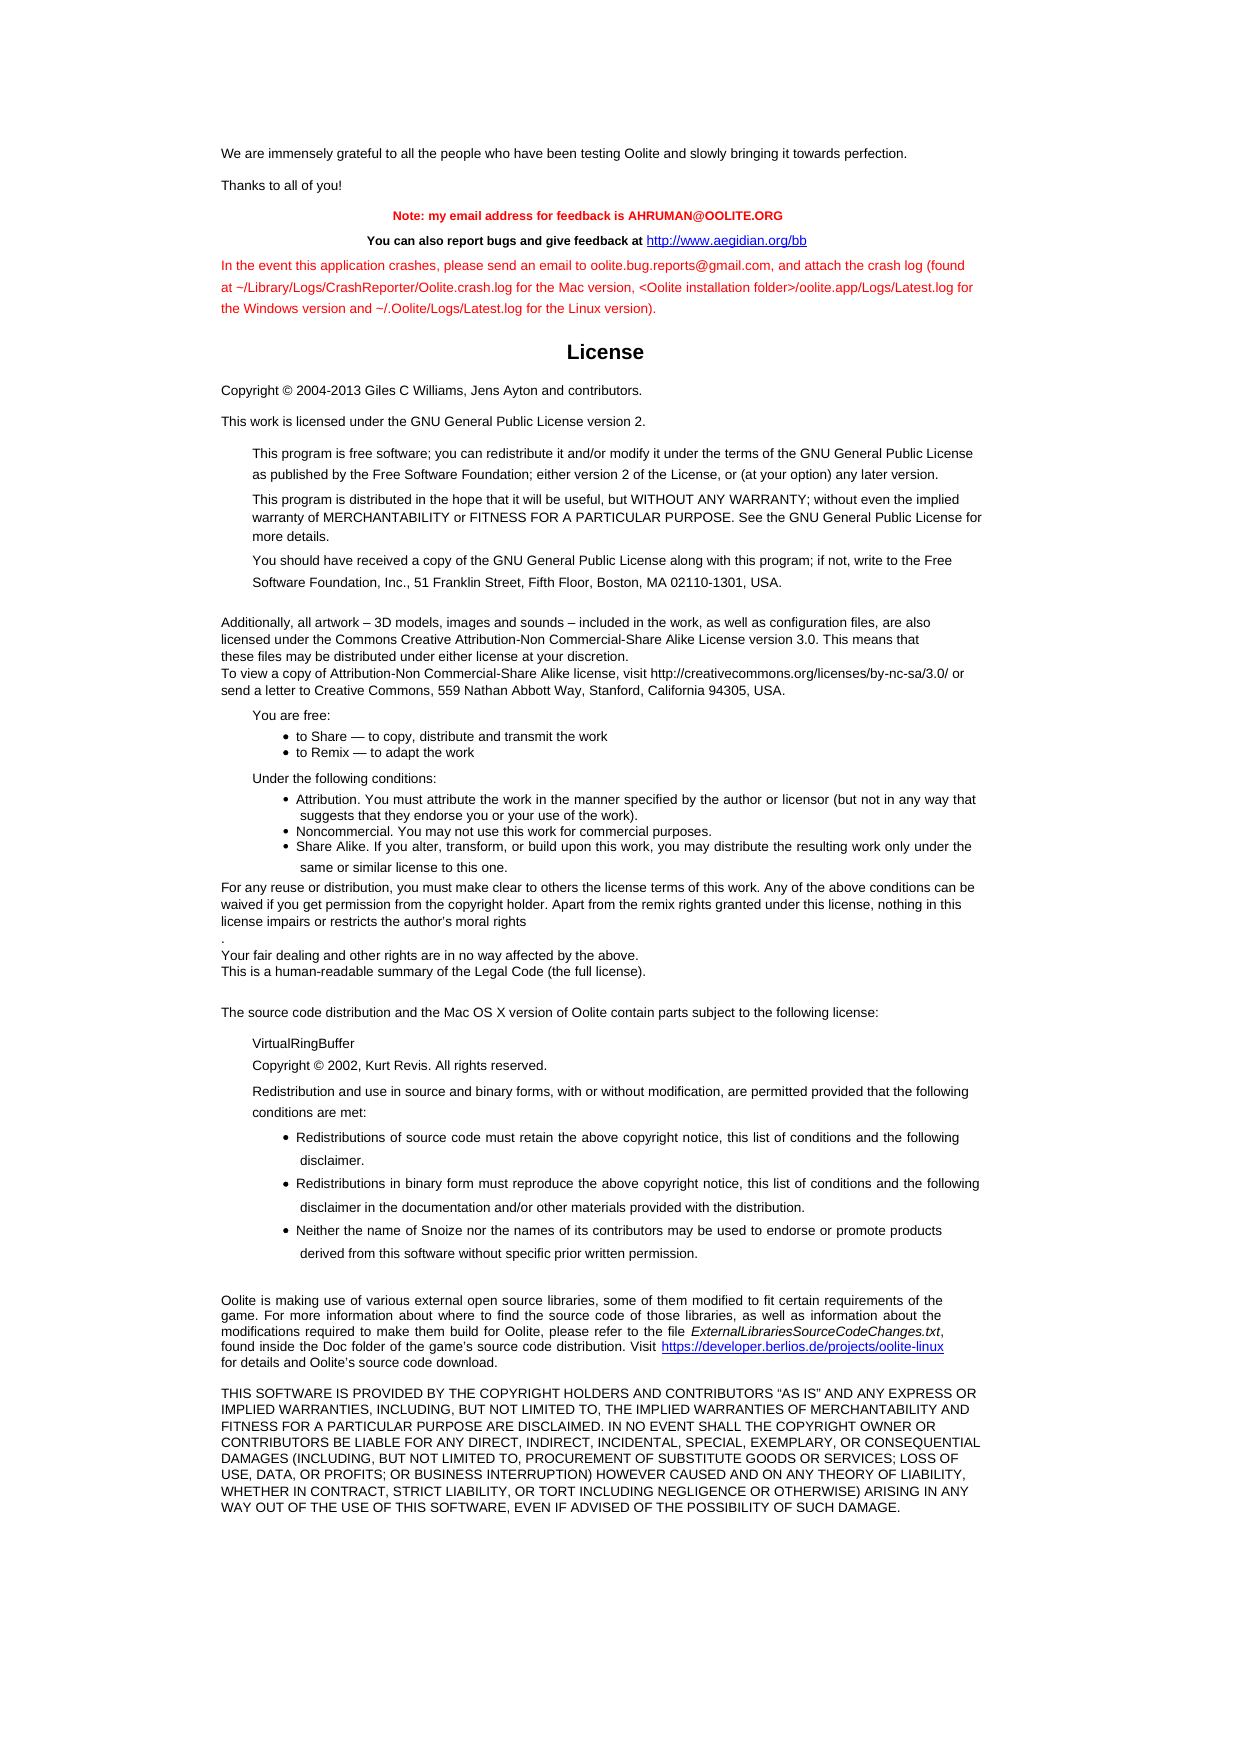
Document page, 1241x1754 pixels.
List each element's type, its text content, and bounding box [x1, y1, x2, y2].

list to Remix — to adapt the work [283, 745, 987, 760]
text VirtualRingBuffer [252, 1036, 987, 1052]
text This program is free software; you can redistribute it and/or modify it under the terms of the GNU General Public License as published by the Free Software Foundation; either version 2 of the License, or (at your option) any later version. [252, 445, 981, 482]
text Copyright © 2004-2013 Giles C Williams, Jens Ayton and contributors. [221, 382, 987, 398]
text You can also report bugs and give feedback at http://www.aegidian.org/bb [361, 232, 858, 248]
text THIS SOFTWARE IS PROVIDED BY THE COPYRIGHT HOLDERS AND CONTRIBUTORS “AS IS” AND ANY EXPRESS OR IMPLIED WARRANTIES, INCLUDING, BUT NOT LIMITED TO, THE IMPLIED WARRANTIES OF MERCHANTABILITY AND FITNESS FOR A PARTICULAR PURPOSE ARE DISCLAIMED. IN NO EVENT SHALL THE COPYRIGHT OWNER OR CONTRIBUTORS BE LIABLE FOR ANY DIRECT, INDIRECT, INCIDENTAL, SPECIAL, EXEMPLARY, OR CONSEQUENTIAL DAMAGES (INCLUDING, BUT NOT LIMITED TO, PROCUREMENT OF SUBSTITUTE GOODS OR SERVICES; LOSS OF USE, DATA, OR PROFITS; OR BUSINESS INTERRUPTION) HOWEVER CAUSED AND ON ANY THEORY OF LIABILITY, WHETHER IN CONTRACT, STRICT LIABILITY, OR TORT INCLUDING NEGLIGENCE OR OTHERWISE) ARISING IN ANY WAY OUT OF THE USE OF THIS SOFTWARE, EVEN IF ADVISED OF THE POSSIBILITY OF SUCH DAMAGE. [221, 1386, 985, 1515]
text In the event this application crashes, please send an email to oolite.bug.reports@gmail.com, and attach the crash log (found at ~/Library/Logs/CrashReporter/Oolite.crash.log for the Mac version, <Oolite installation folder>/oolite.app/Logs/Latest.log for the Windows version and ~/.Oolite/Logs/Latest.log for the Linux version). [221, 258, 977, 317]
text Note: my email address for feedback is AHRUMAN@OOLITE.ORG [387, 209, 823, 223]
list Attribution. You must attribute the work in the manner specified by the author or licensor (but not in any way that suggests that they endorse you or your use of the work). [283, 792, 977, 823]
list Neither the name of Snoize nor the names of its contributors may be used to endorse or promote products derived from this software without specific prior written permission. [283, 1223, 944, 1262]
text We are immensely grateful to all the people who have been testing Oolite and slowly bringing it towards perfection. [221, 146, 987, 162]
text Your fair dealing and other rights are in no way affected by the above. This is a human-readable summary of the Legal Code (the full license). [221, 948, 654, 979]
text You should have received a copy of the GNU General Public License along with this program; if not, write to the Free Software Foundation, Inc., 51 Franklin Street, Fifth Floor, Boston, MA 02110-1301, USA. [252, 553, 962, 590]
text The source code distribution and the Mac OS X version of Oolite contain parts subject to the following license: [221, 1004, 987, 1020]
text Redistribution and use in source and binary forms, with or without modification, are permitted provided that the following conditions are met: [252, 1083, 981, 1121]
text License [567, 340, 987, 364]
text This program is distributed in the hope that it will be useful, but WITHOUT ANY WARRANTY; without even the implied warranty of MERCHANTABILITY or FITNESS FOR A PARTICULAR PURPOSE. See the GNU General Public License for more details. [252, 491, 987, 544]
list Noncommercial. You may not use this work for commercial purposes. [283, 823, 987, 839]
text For any reuse or distribution, you must make clear to others the license terms of this work. Any of the above conditions can be waived if you get permission from the copyright holder. Apart from the remix rights granted under this license, nothing in this license impairs or restricts the author’s moral rights [221, 879, 981, 929]
text Copyright © 2002, Kurt Revis. All rights reserved. [252, 1058, 987, 1073]
list Redistributions in binary form must reproduce the above copyright notice, this list of conditions and the following disclaimer in the documentation and/or other materials provided with the distribution. [283, 1176, 981, 1215]
text . [221, 931, 981, 946]
list to Share — to copy, distribute and transmit the work [283, 729, 987, 744]
list Redistributions of source code must retain the above copyright notice, this list of conditions and the following disclaimer. [283, 1129, 960, 1168]
text Under the following conditions: [252, 771, 987, 786]
text This work is licensed under the GNU General Public License version 2. [221, 414, 987, 429]
text Oolite is making use of various external open source libraries, some of them modified to fit certain requirements of the game. For more information about where to find the source code of those libraries, as well as information about the modifications required to make them build for Oolite, please refer to the file ExternalLibrariesSourceCodeChanges.txt, found inside the Doc folder of the game’s source code distribution. Visit https://developer.berlios.de/projects/oolite-linux for details and Oolite’s source code download. [221, 1292, 944, 1370]
text You are free: [252, 707, 987, 723]
text To view a copy of Attribution-Non Commercial-Share Alike license, visit http://creativecommons.org/licenses/by-nc-sa/3.0/ or send a letter to Creative Commons, 559 Nathan Abbott Way, Stanford, California 94305, USA. [221, 666, 969, 698]
text Additionally, all artwork – 3D models, images and sounds – included in the work, as well as configuration files, are also licensed under the Commons Creative Attribution-Non Commercial-Share Alike License version 3.0. This means that these files may be distributed under either license at your discretion. [221, 615, 946, 664]
text Thanks to all of you! [221, 178, 987, 193]
list Share Alike. If you alter, transform, or build upon this work, you may distribute the resulting work only under the same or similar license to this one. [283, 839, 973, 875]
